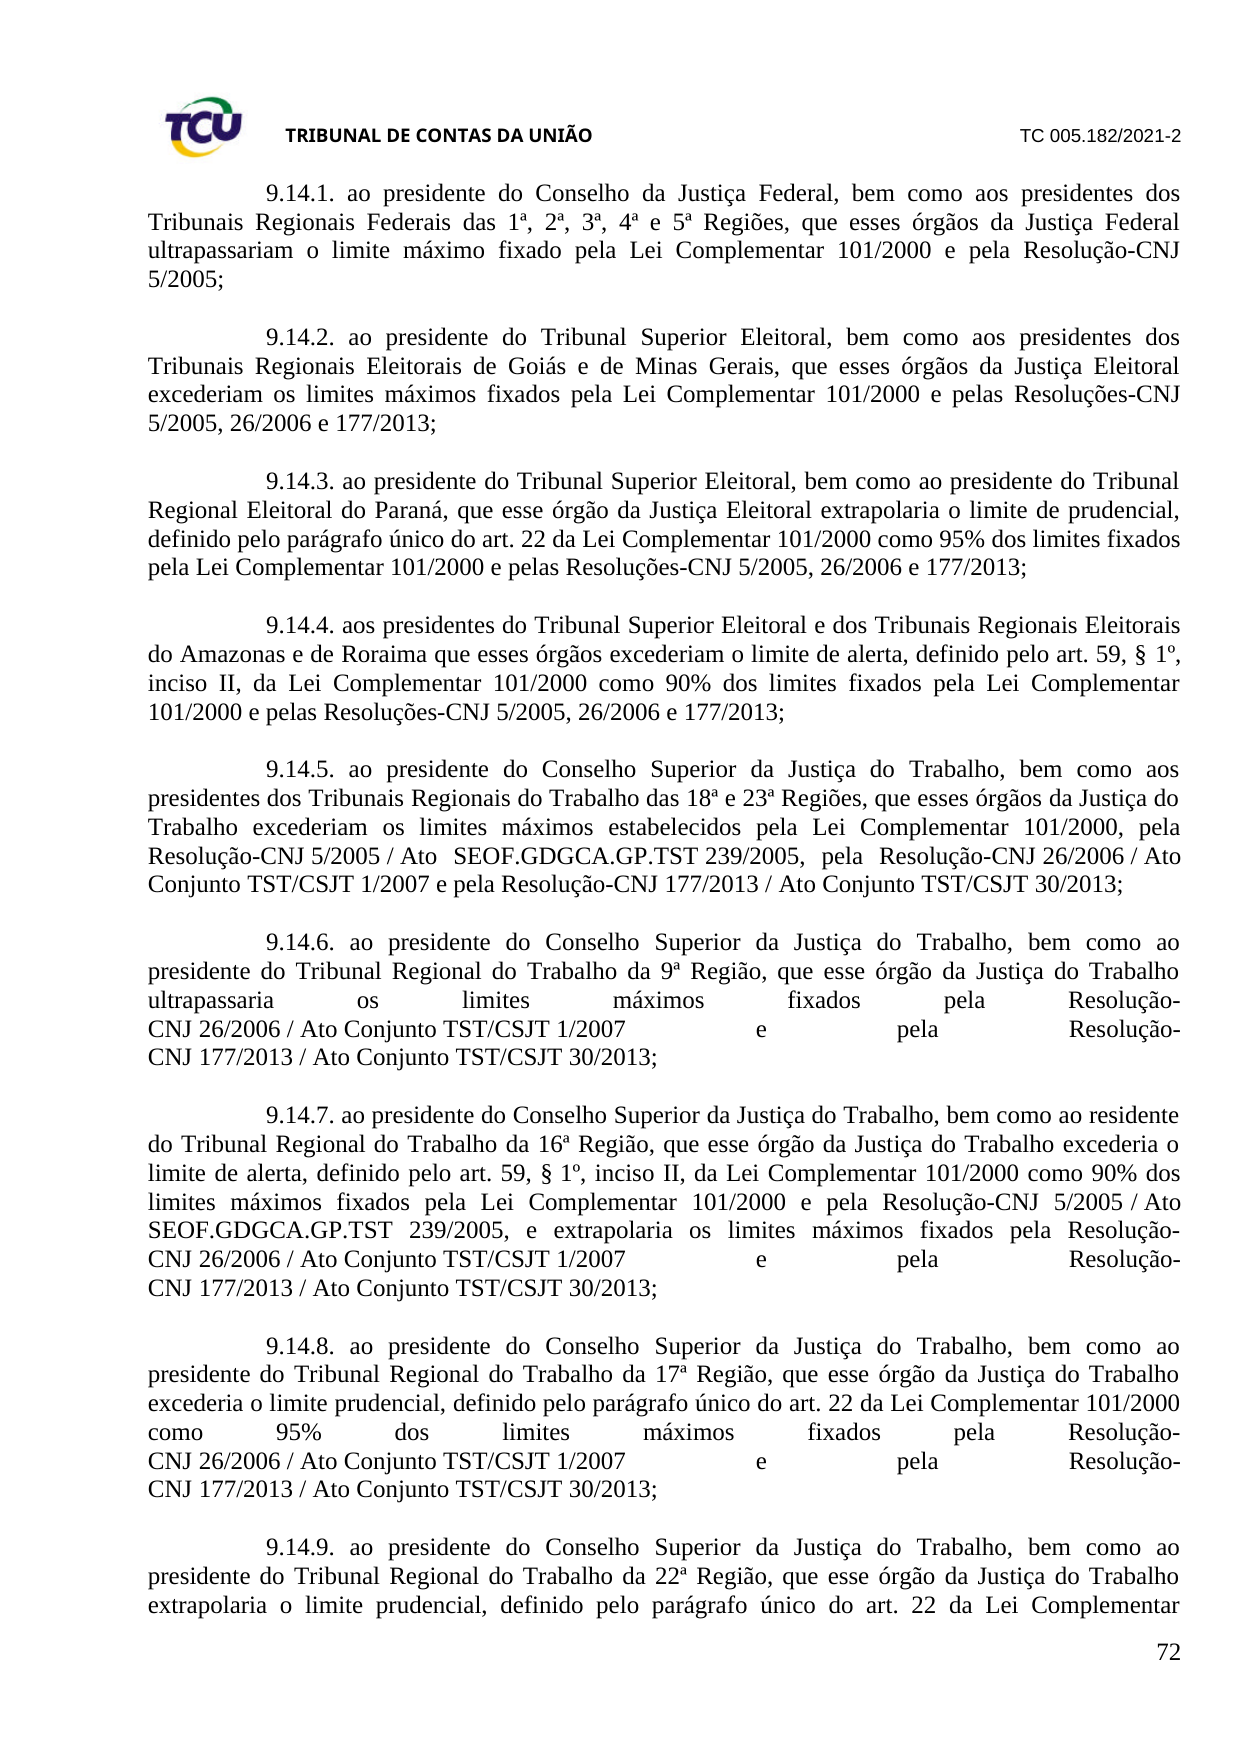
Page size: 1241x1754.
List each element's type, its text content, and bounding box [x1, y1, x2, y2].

text 9.14.6. ao presidente do Conselho Superior da Justiça do Trabalho, bem como ao presidente do Tribunal Regional do Trabalho da 9ª Região, que esse órgão da Justiça do Trabalho ultrapassaria os limites máximos fixados pela Resolução-CNJ 26/2006 / Ato Conjunto TST/CSJT 1/2007 e pela Resolução-CNJ 177/2013 / Ato Conjunto TST/CSJT 30/2013; [148, 927, 1181, 1071]
text 9.14.5. ao presidente do Conselho Superior da Justiça do Trabalho, bem como aos presidentes dos Tribunais Regionais do Trabalho das 18ª e 23ª Regiões, que esses órgãos da Justiça do Trabalho excederiam os limites máximos estabelecidos pela Lei Complementar 101/2000, pela Resolução-CNJ 5/2005 / Ato SEOF.GDGCA.GP.TST 239/2005, pela Resolução-CNJ 26/2006 / Ato Conjunto TST/CSJT 1/2007 e pela Resolução-CNJ 177/2013 / Ato Conjunto TST/CSJT 30/2013; [148, 754, 1181, 898]
text 9.14.2. ao presidente do Tribunal Superior Eleitoral, bem como aos presidentes dos Tribunais Regionais Eleitorais de Goiás e de Minas Gerais, que esses órgãos da Justiça Eleitoral excederiam os limites máximos fixados pela Lei Complementar 101/2000 e pelas Resoluções-CNJ 5/2005, 26/2006 e 177/2013; [148, 322, 1181, 437]
text 9.14.9. ao presidente do Conselho Superior da Justiça do Trabalho, bem como ao presidente do Tribunal Regional do Trabalho da 22ª Região, que esse órgão da Justiça do Trabalho extrapolaria o limite prudencial, definido pelo parágrafo único do art. 22 da Lei Complementar [148, 1532, 1181, 1619]
text 9.14.7. ao presidente do Conselho Superior da Justiça do Trabalho, bem como ao residente do Tribunal Regional do Trabalho da 16ª Região, que esse órgão da Justiça do Trabalho excederia o limite de alerta, definido pelo art. 59, § 1º, inciso II, da Lei Complementar 101/2000 como 90% dos limites máximos fixados pela Lei Complementar 101/2000 e pela Resolução-CNJ 5/2005 / Ato SEOF.GDGCA.GP.TST 239/2005, e extrapolaria os limites máximos fixados pela Resolução-CNJ 26/2006 / Ato Conjunto TST/CSJT 1/2007 e pela Resolução-CNJ 177/2013 / Ato Conjunto TST/CSJT 30/2013; [148, 1100, 1181, 1302]
text 9.14.8. ao presidente do Conselho Superior da Justiça do Trabalho, bem como ao presidente do Tribunal Regional do Trabalho da 17ª Região, que esse órgão da Justiça do Trabalho excederia o limite prudencial, definido pelo parágrafo único do art. 22 da Lei Complementar 101/2000 como 95% dos limites máximos fixados pela Resolução-CNJ 26/2006 / Ato Conjunto TST/CSJT 1/2007 e pela Resolução-CNJ 177/2013 / Ato Conjunto TST/CSJT 30/2013; [148, 1331, 1181, 1503]
text 9.14.3. ao presidente do Tribunal Superior Eleitoral, bem como ao presidente do Tribunal Regional Eleitoral do Paraná, que esse órgão da Justiça Eleitoral extrapolaria o limite de prudencial, definido pelo parágrafo único do art. 22 da Lei Complementar 101/2000 como 95% dos limites fixados pela Lei Complementar 101/2000 e pelas Resoluções-CNJ 5/2005, 26/2006 e 177/2013; [148, 466, 1181, 581]
text 9.14.4. aos presidentes do Tribunal Superior Eleitoral e dos Tribunais Regionais Eleitorais do Amazonas e de Roraima que esses órgãos excederiam o limite de alerta, definido pelo art. 59, § 1º, inciso II, da Lei Complementar 101/2000 como 90% dos limites fixados pela Lei Complementar 101/2000 e pelas Resoluções-CNJ 5/2005, 26/2006 e 177/2013; [148, 610, 1181, 725]
text 9.14.1. ao presidente do Conselho da Justiça Federal, bem como aos presidentes dos Tribunais Regionais Federais das 1ª, 2ª, 3ª, 4ª e 5ª Regiões, que esses órgãos da Justiça Federal ultrapassariam o limite máximo fixado pela Lei Complementar 101/2000 e pela Resolução-CNJ 5/2005; [148, 178, 1181, 293]
